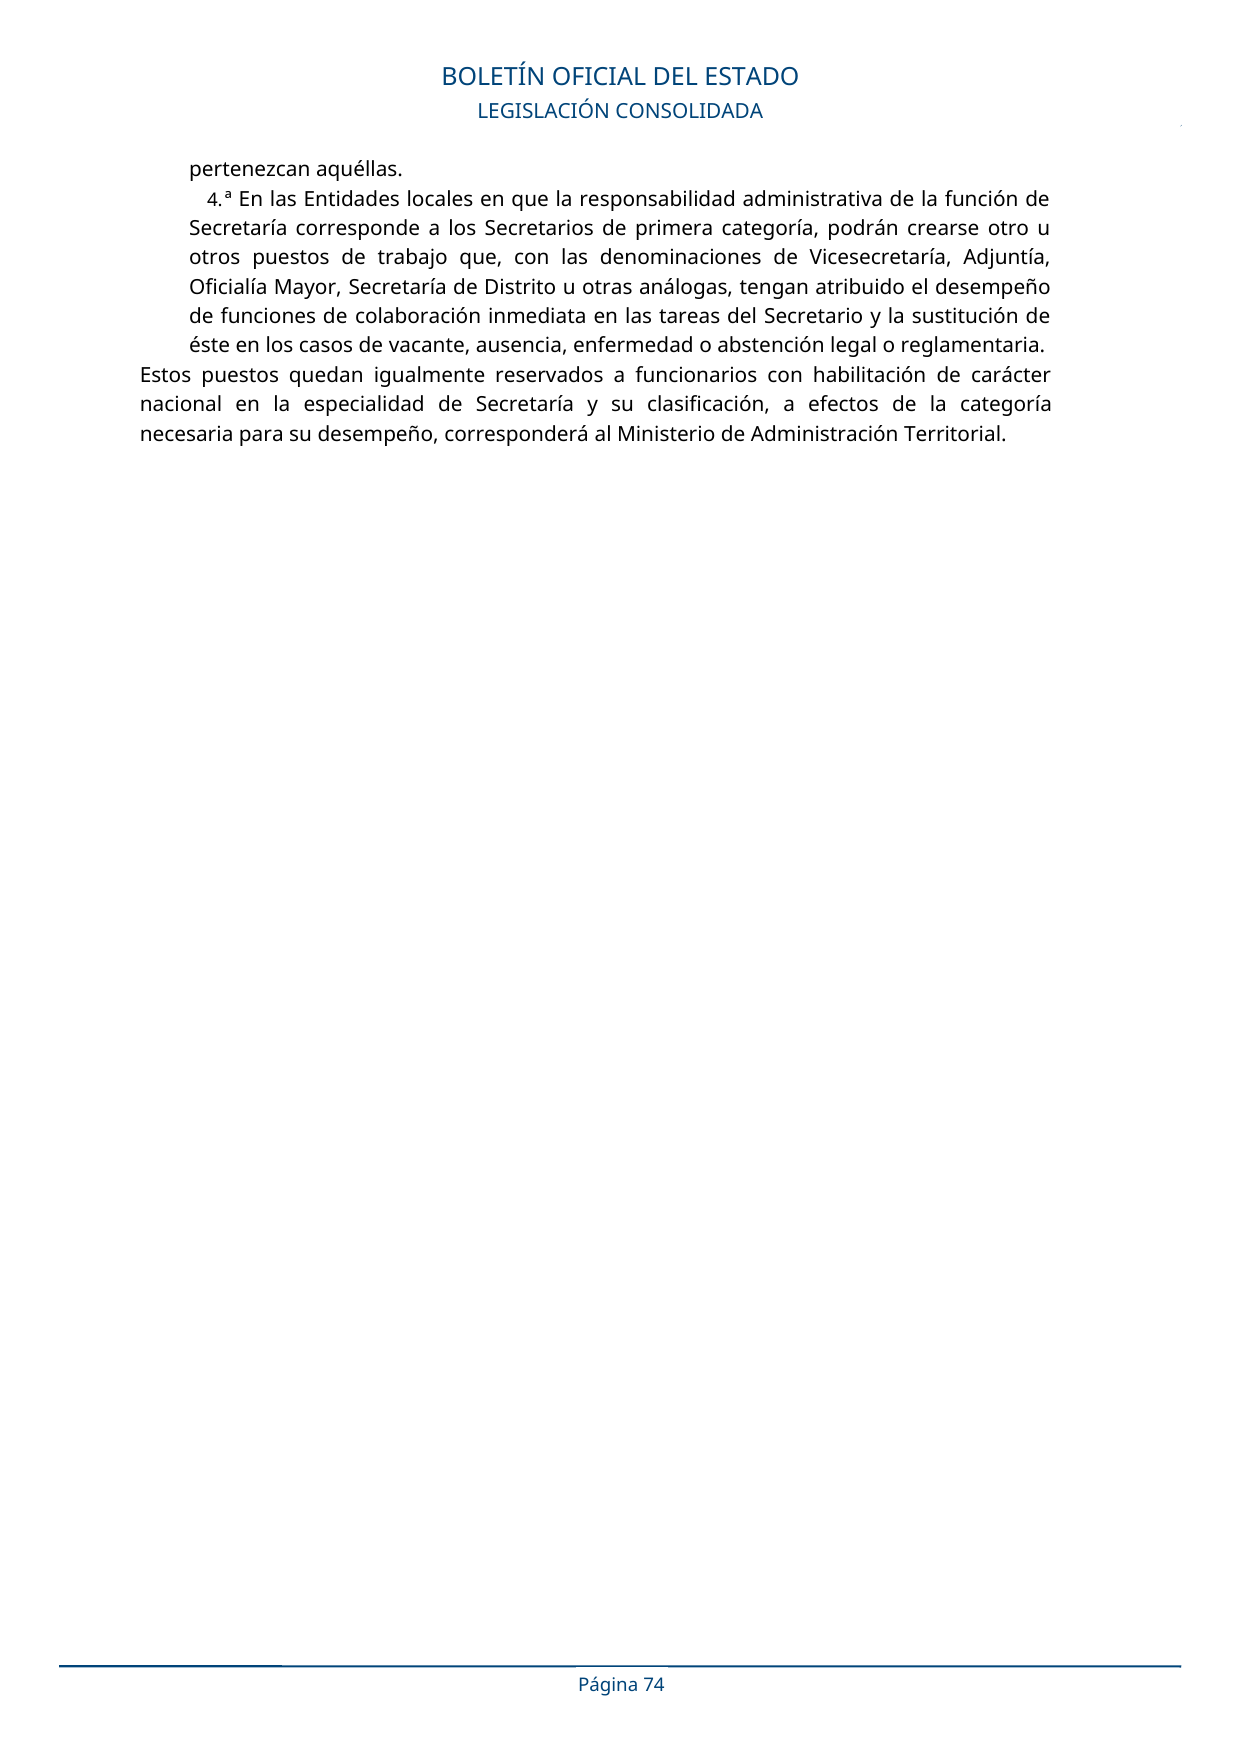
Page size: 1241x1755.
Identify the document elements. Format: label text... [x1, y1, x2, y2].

list ª En las Entidades locales en que la responsabilidad administrativa de la función de Secretaría corresponde a los Secretarios de primera categoría, podrán crearse otro u otros puestos de trabajo que, con las denominaciones de Vicesecretaría, Adjuntía, Oficialía Mayor, Secretaría de Distrito u otras análogas, tengan atribuido el desempeño de funciones de colaboración inmediata en las tareas del Secretario y la sustitución de éste en los casos de vacante, ausencia, enfermedad o abstención legal o reglamentaria. [171, 184, 1052, 359]
list pertenezcan aquéllas. [171, 154, 1052, 183]
text Estos puestos quedan igualmente reservados a funcionarios con habilitación de carácter nacional en la especialidad de Secretaría y su clasificación, a efectos de la categoría necesaria para su desempeño, corresponderá al Ministerio de Administración Territorial. [139, 360, 1052, 447]
